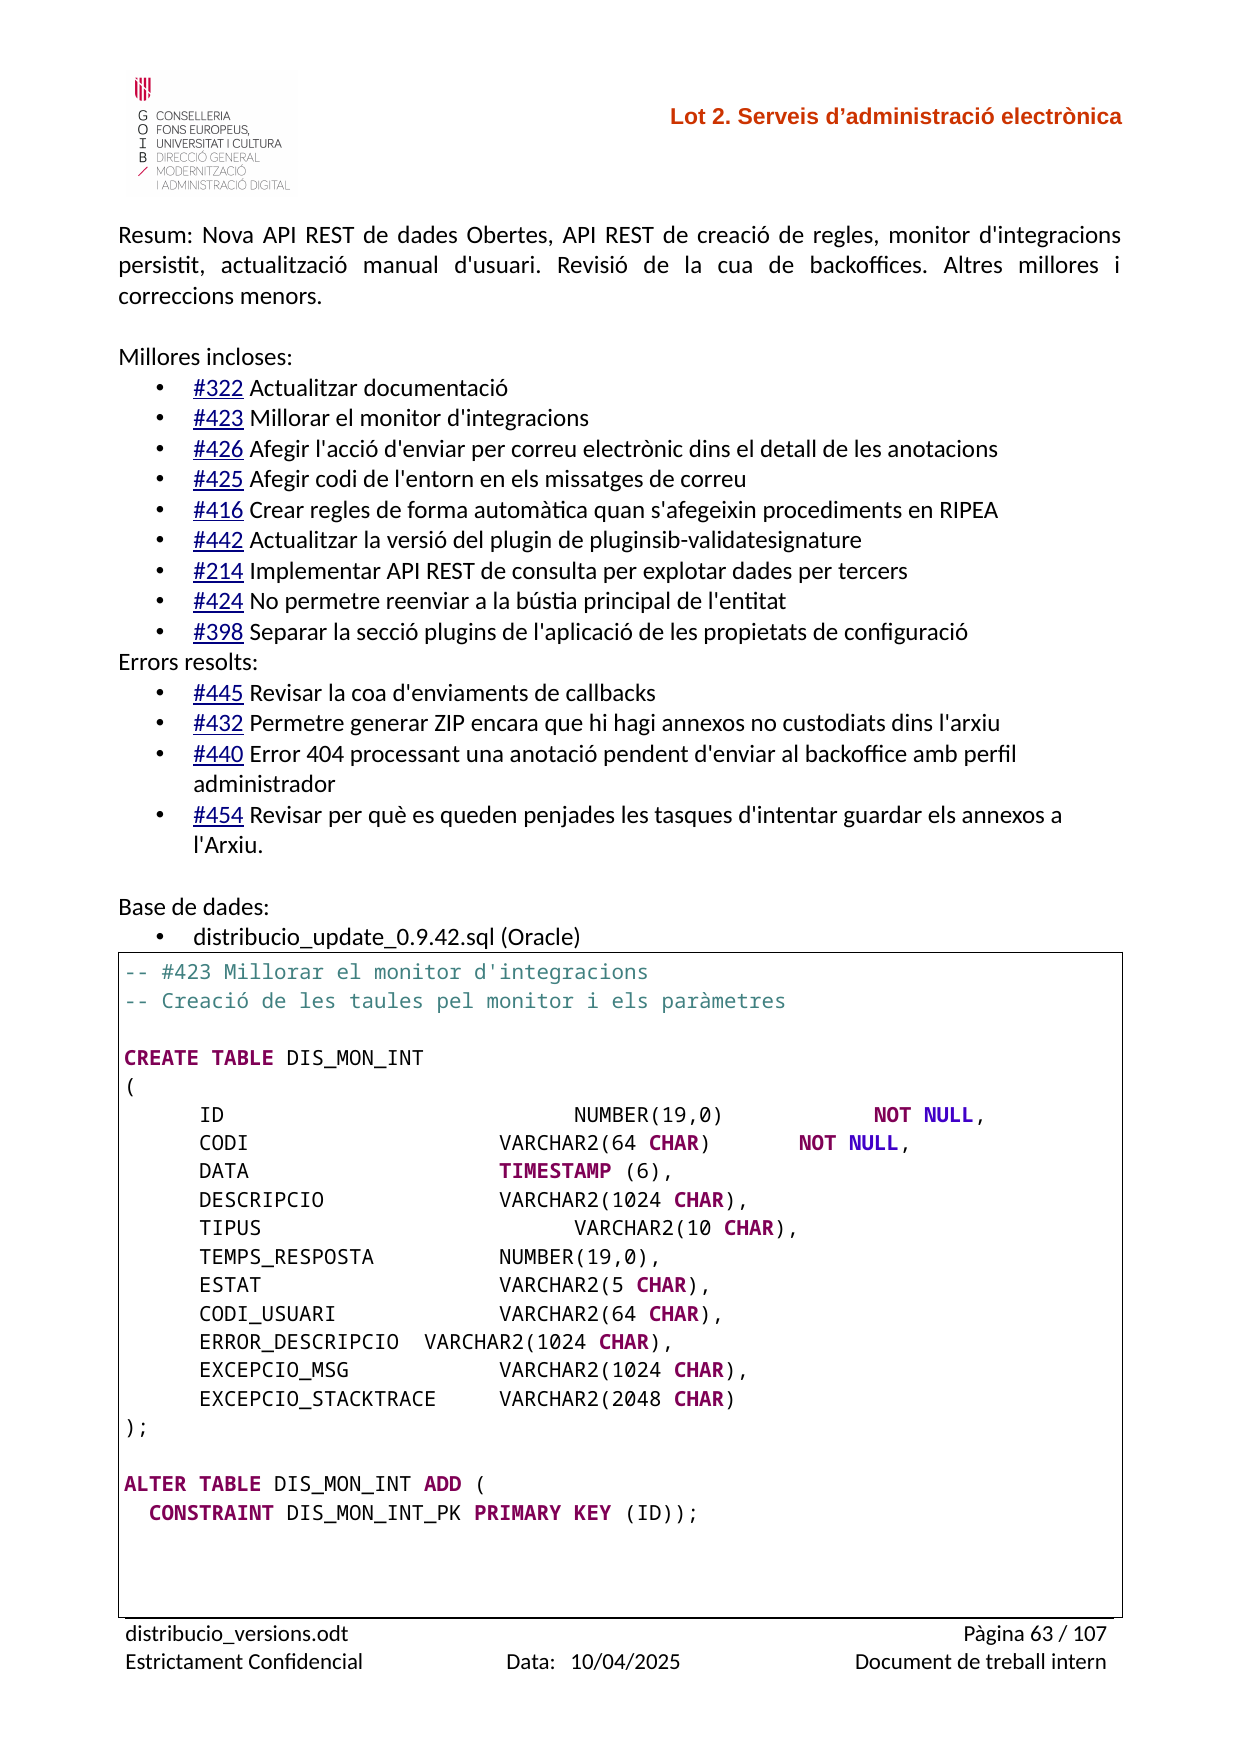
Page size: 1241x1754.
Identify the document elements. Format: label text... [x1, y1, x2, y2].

list #424 No permetre reenviar a la bústia principal de l'entitat [156, 585, 1122, 616]
list #322 Actualitzar documentació [156, 372, 1122, 402]
list #214 Implementar API REST de consulta per explotar dades per tercers [156, 555, 1122, 585]
list #416 Crear regles de forma automàtica quan s'afegeixin procediments en RIPEA [156, 494, 1122, 524]
list #440 Error 404 processant una anotació pendent d'enviar al backoffice amb perfil administrador [156, 738, 1122, 799]
list #425 Afegir codi de l'entorn en els missatges de correu [156, 463, 1122, 494]
list distribucio_update_0.9.42.sql (Oracle) [156, 921, 1122, 952]
text Errors resolts: [118, 646, 1122, 677]
list #398 Separar la secció plugins de l'aplicació de les propietats de configuració [156, 616, 1122, 646]
list #454 Revisar per què es queden penjades les tasques d'intentar guardar els annexos a l'Arxiu. [156, 799, 1122, 860]
table_header -- #423 Millorar el monitor d'integracions -- Creació de les taules pel monitor i els paràmetres CREATE TABLE DIS_MON_INT ( ID NUMBER(19,0) NOT NULL, CODI VARCHAR2(64 CHAR) NOT NULL, DATA TIMESTAMP (6), DESCRIPCIO VARCHAR2(1024 CHAR), TIPUS VARCHAR2(10 CHAR), TEMPS_RESPOSTA NUMBER(19,0), ESTAT VARCHAR2(5 CHAR), CODI_USUARI VARCHAR2(64 CHAR), ERROR_DESCRIPCIO VARCHAR2(1024 CHAR), EXCEPCIO_MSG VARCHAR2(1024 CHAR), EXCEPCIO_STACKTRACE VARCHAR2(2048 CHAR) ); ALTER TABLE DIS_MON_INT ADD ( CONSTRAINT DIS_MON_INT_PK PRIMARY KEY (ID)); [119, 953, 1122, 1617]
text Millores incloses: [118, 341, 1122, 372]
list #432 Permetre generar ZIP encara que hi hagi annexos no custodiats dins l'arxiu [156, 707, 1122, 738]
text Base de dades: [118, 891, 1122, 921]
list #423 Millorar el monitor d'integracions [156, 402, 1122, 433]
text Resum: Nova API REST de dades Obertes, API REST de creació de regles, monitor d'integracions persistit, actualització manual d'usuari. Revisió de la cua de backoffices. Altres millores i correccions menors. [118, 219, 1122, 311]
list #426 Afegir l'acció d'enviar per correu electrònic dins el detall de les anotacions [156, 433, 1122, 463]
picture [126, 70, 299, 197]
list #445 Revisar la coa d'enviaments de callbacks [156, 677, 1122, 707]
list #442 Actualitzar la versió del plugin de pluginsib-validatesignature [156, 524, 1122, 555]
